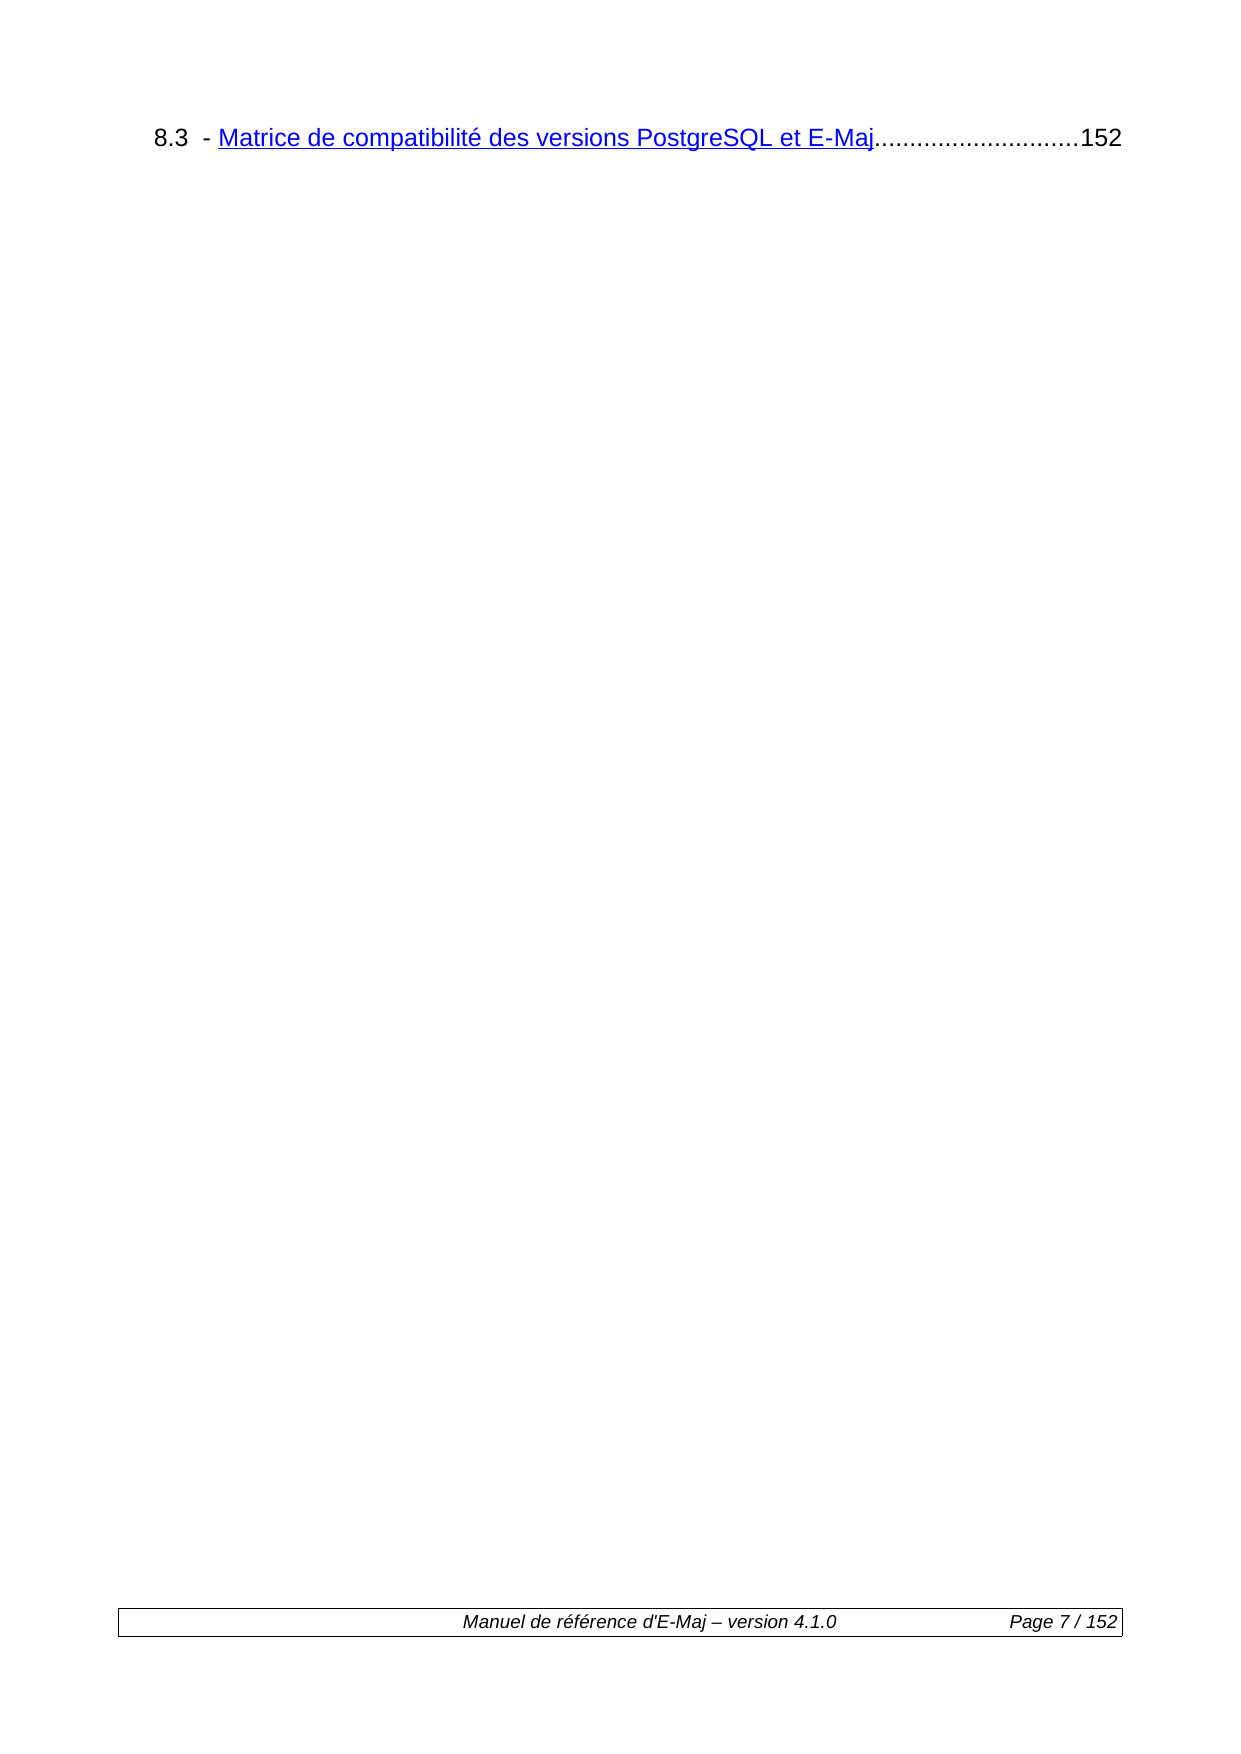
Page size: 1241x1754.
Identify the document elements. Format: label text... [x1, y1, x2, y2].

text 8.3 - Matrice de compatibilité des versions PostgreSQL et E‑Maj 152 [118, 118, 1122, 153]
